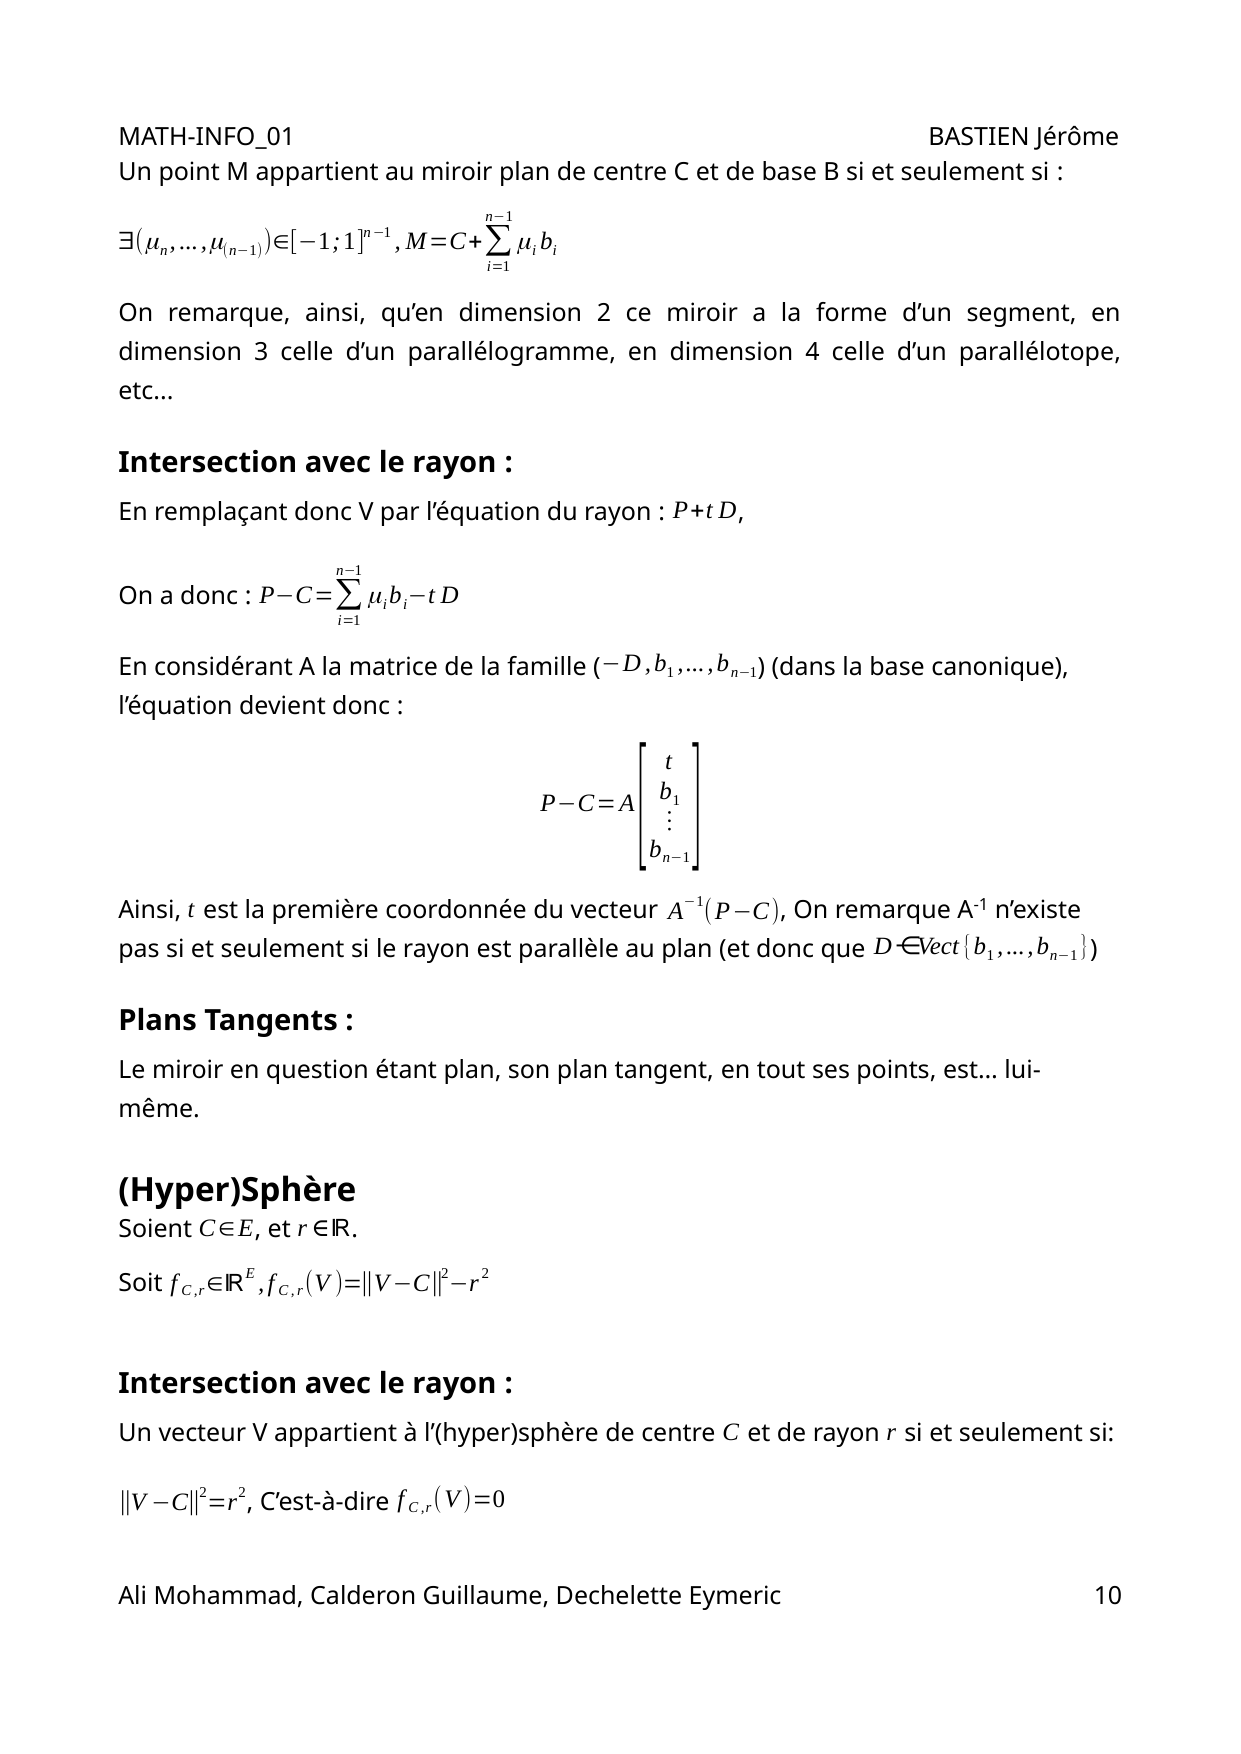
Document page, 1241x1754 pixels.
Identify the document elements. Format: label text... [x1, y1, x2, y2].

subtitle (Hyper)Sphère [118, 1165, 1122, 1211]
subtitle Plans Tangents : [118, 999, 1122, 1039]
subtitle Intersection avec le rayon : [118, 441, 1122, 481]
text Un point M appartient au miroir plan de centre C et de base B si et seulement si : [118, 153, 1122, 188]
text On a donc : [118, 561, 1122, 628]
text En remplaçant donc V par l’équation du rayon : , [118, 493, 1122, 527]
subtitle Intersection avec le rayon : [118, 1363, 1122, 1402]
text , C’est-à-dire [118, 1483, 1122, 1517]
text Soient , et . [118, 1211, 1122, 1245]
text Le miroir en question étant plan, son plan tangent, en tout ses points, est… lui-même. [118, 1052, 1122, 1125]
text Un vecteur V appartient à l’(hyper)sphère de centre et de rayon si et seulement si: [118, 1415, 1122, 1449]
text On remarque, ainsi, qu’en dimension 2 ce miroir a la forme d’un segment, en dimension 3 celle d’un parallélogramme, en dimension 4 celle d’un parallélotope, etc... [118, 294, 1122, 407]
text Ainsi, est la première coordonnée du vecteur , On remarque A-1 n’existe pas si et seulement si le rayon est parallèle au plan (et donc que ) [118, 892, 1122, 965]
text En considérant A la matrice de la famille () (dans la base canonique), l’équation devient donc : [118, 648, 1122, 721]
text Soit [118, 1264, 1122, 1299]
